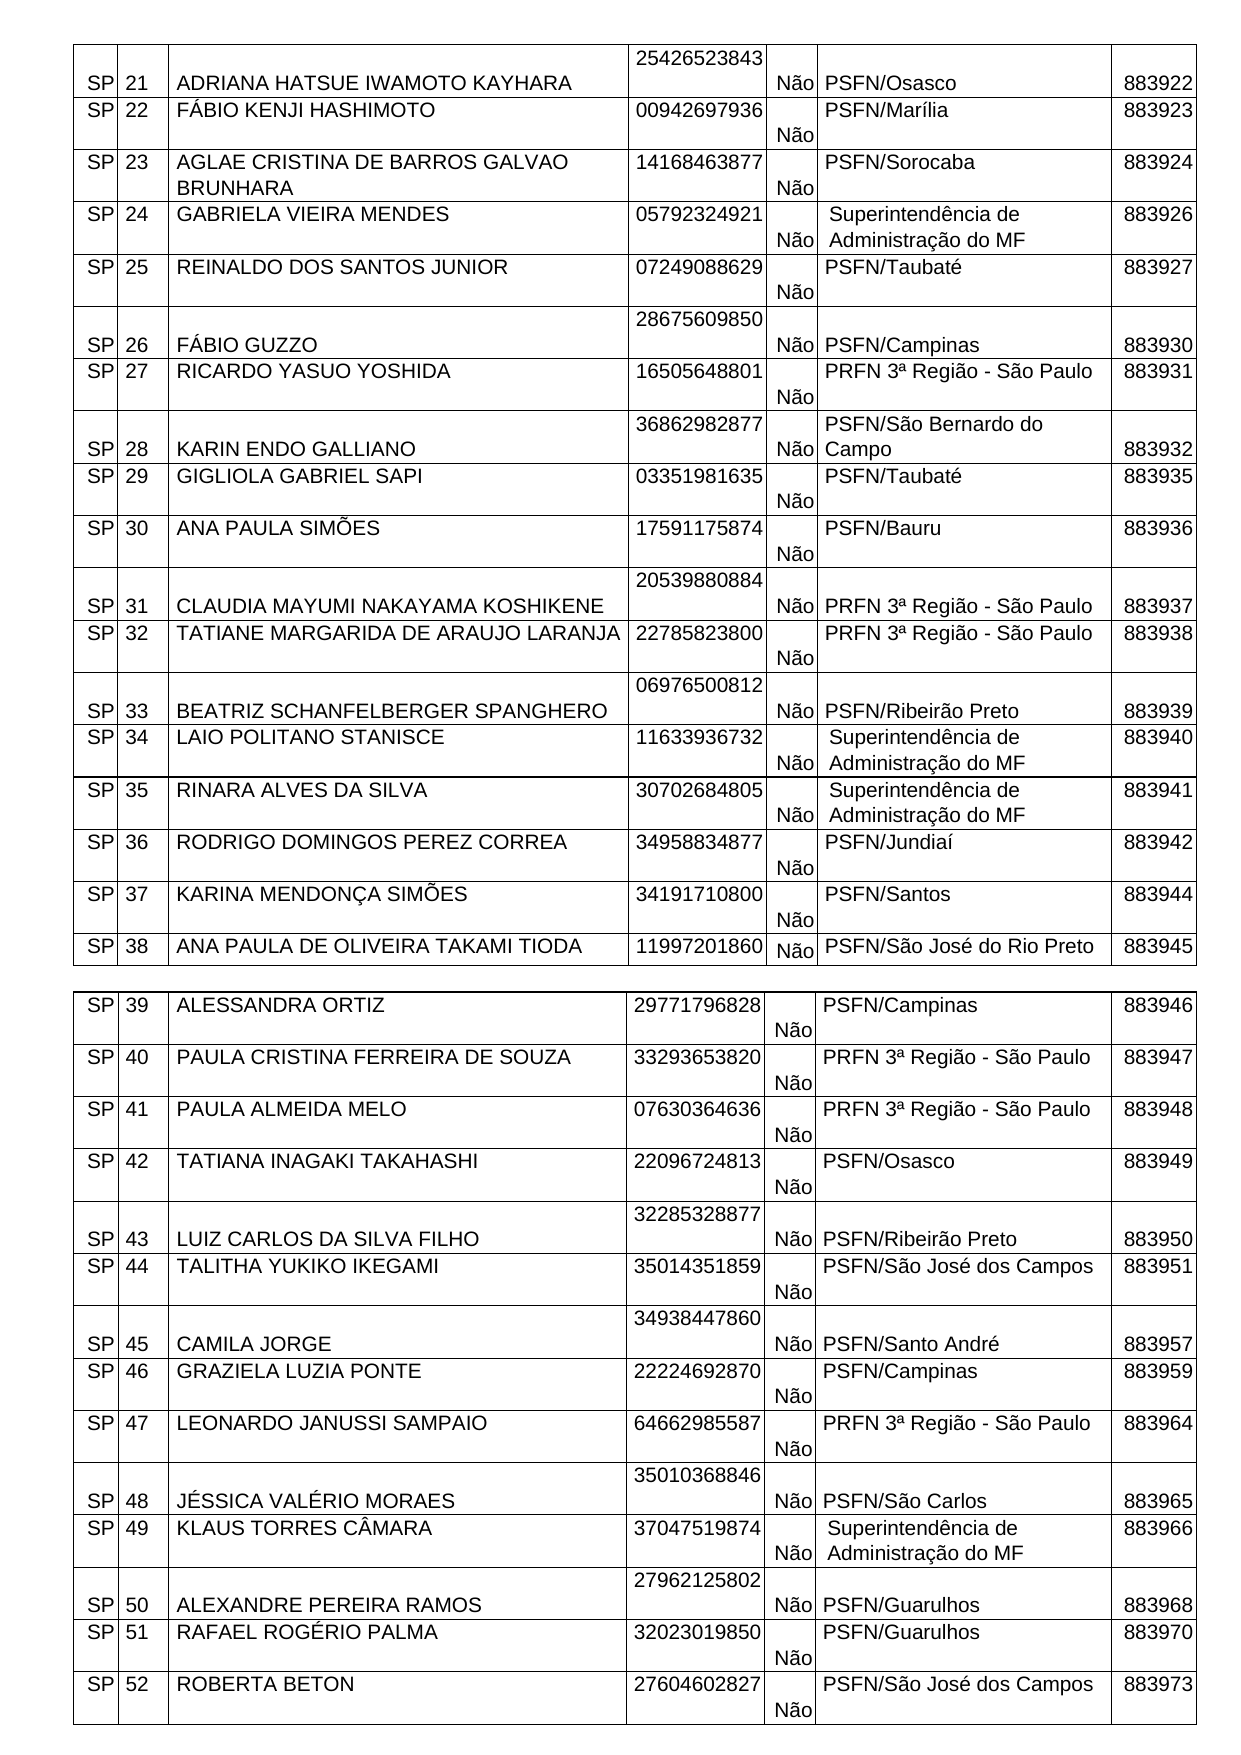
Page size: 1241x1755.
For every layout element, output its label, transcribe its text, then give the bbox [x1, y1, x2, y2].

table_cell Superintendência de Administração do MF [816, 1515, 1111, 1567]
table_cell PSFN/Sorocaba [818, 150, 1111, 201]
table_cell SP [74, 830, 117, 881]
table_cell 43 [119, 1202, 168, 1253]
table_cell PRFN 3ª Região - São Paulo [818, 621, 1111, 672]
table_cell FÁBIO GUZZO [169, 307, 628, 358]
table_cell 883924 [1112, 150, 1196, 201]
table_cell 30702684805 [629, 778, 766, 829]
table_cell PSFN/Guarulhos [816, 1568, 1111, 1619]
table_cell 38 [118, 934, 168, 965]
table_cell SP [74, 45, 117, 97]
table_cell Não [765, 1568, 815, 1619]
table_cell Não [765, 1515, 815, 1567]
table_cell LUIZ CARLOS DA SILVA FILHO [169, 1202, 626, 1253]
table_cell 34958834877 [629, 830, 766, 881]
table_cell SP [74, 98, 117, 149]
table_cell Não [767, 882, 817, 933]
table_cell 33293653820 [627, 1045, 764, 1096]
table_cell 883944 [1112, 882, 1196, 933]
table_cell SP [74, 1045, 118, 1096]
table_cell PAULA CRISTINA FERREIRA DE SOUZA [169, 1045, 626, 1096]
table_cell CLAUDIA MAYUMI NAKAYAMA KOSHIKENE [169, 568, 628, 619]
table_cell 883966 [1112, 1515, 1196, 1567]
table_cell 36862982877 [629, 411, 766, 463]
table_cell PSFN/Campinas [816, 1359, 1111, 1410]
table_cell 883957 [1112, 1306, 1196, 1357]
table_cell 00942697936 [629, 98, 766, 149]
table_cell Não [767, 255, 817, 306]
table_cell Não [767, 45, 817, 97]
table_cell 29 [118, 464, 168, 515]
table_cell Não [767, 621, 817, 672]
table_cell 16505648801 [629, 359, 766, 410]
table_cell 883964 [1112, 1411, 1196, 1462]
table_cell ROBERTA BETON [169, 1672, 626, 1723]
table_cell SP [74, 1620, 118, 1671]
table_cell RICARDO YASUO YOSHIDA [169, 359, 628, 410]
table_cell SP [74, 1254, 118, 1305]
table_cell SP [74, 202, 117, 253]
table_cell REINALDO DOS SANTOS JUNIOR [169, 255, 628, 306]
table_cell GRAZIELA LUZIA PONTE [169, 1359, 626, 1410]
table_cell 42 [119, 1149, 168, 1201]
table_cell 27 [118, 359, 168, 410]
table_cell KARINA MENDONÇA SIMÕES [169, 882, 628, 933]
table_cell KLAUS TORRES CÂMARA [169, 1515, 626, 1567]
table_cell Não [767, 516, 817, 567]
table_cell RODRIGO DOMINGOS PEREZ CORREA [169, 830, 628, 881]
table_cell 22 [118, 98, 168, 149]
table_cell 14168463877 [629, 150, 766, 201]
table_cell Não [767, 202, 817, 253]
table_cell PSFN/Santos [818, 882, 1111, 933]
table_cell Superintendência de Administração do MF [818, 778, 1111, 829]
table_cell 32285328877 [627, 1202, 764, 1253]
table_cell 22096724813 [627, 1149, 764, 1201]
table_cell 35010368846 [627, 1463, 764, 1514]
table_cell SP [74, 934, 117, 965]
table_cell 45 [119, 1306, 168, 1357]
table_cell PSFN/Ribeirão Preto [816, 1202, 1111, 1253]
table_cell 883938 [1112, 621, 1196, 672]
table_cell PSFN/Osasco [816, 1149, 1111, 1201]
table_cell 22785823800 [629, 621, 766, 672]
table_cell Superintendência de Administração do MF [818, 202, 1111, 253]
table_cell 883922 [1112, 45, 1196, 97]
table_cell Não [765, 1306, 815, 1357]
table_cell Não [765, 1097, 815, 1148]
table_cell PSFN/São José dos Campos [816, 1254, 1111, 1305]
table_cell 32 [118, 621, 168, 672]
table_cell ANA PAULA DE OLIVEIRA TAKAMI TIODA [169, 934, 628, 965]
table_cell SP [74, 1515, 118, 1567]
table_cell 883942 [1112, 830, 1196, 881]
table_cell Não [765, 1620, 815, 1671]
table_header PSFN/Campinas [816, 993, 1111, 1044]
table_cell 20539880884 [629, 568, 766, 619]
table_cell SP [74, 1568, 118, 1619]
table_cell 35014351859 [627, 1254, 764, 1305]
table_cell 17591175874 [629, 516, 766, 567]
table_cell 37047519874 [627, 1515, 764, 1567]
table_cell 52 [119, 1672, 168, 1723]
table_cell 35 [118, 778, 168, 829]
table_cell Não [767, 934, 817, 965]
table_cell 883939 [1112, 673, 1196, 724]
table_cell 883968 [1112, 1568, 1196, 1619]
table_cell 47 [119, 1411, 168, 1462]
table_cell Não [767, 359, 817, 410]
table_cell PSFN/Jundiaí [818, 830, 1111, 881]
table_cell SP [74, 621, 117, 672]
table_cell 51 [119, 1620, 168, 1671]
table_cell AGLAE CRISTINA DE BARROS GALVAO BRUNHARA [169, 150, 628, 201]
table_cell Não [767, 98, 817, 149]
table_cell Superintendência de Administração do MF [818, 725, 1111, 776]
table_cell RAFAEL ROGÉRIO PALMA [169, 1620, 626, 1671]
table_cell PSFN/Marília [818, 98, 1111, 149]
table_cell 883970 [1112, 1620, 1196, 1671]
table_cell 883951 [1112, 1254, 1196, 1305]
table_cell 05792324921 [629, 202, 766, 253]
table_cell Não [765, 1411, 815, 1462]
table_cell 883930 [1112, 307, 1196, 358]
table_cell SP [74, 725, 117, 776]
table_cell 41 [119, 1097, 168, 1148]
table_cell TALITHA YUKIKO IKEGAMI [169, 1254, 626, 1305]
table_cell Não [765, 1045, 815, 1096]
table_cell 24 [118, 202, 168, 253]
table_cell PSFN/Ribeirão Preto [818, 673, 1111, 724]
table_cell 34 [118, 725, 168, 776]
table_cell 34191710800 [629, 882, 766, 933]
table_cell 64662985587 [627, 1411, 764, 1462]
table_cell 883941 [1112, 778, 1196, 829]
table_cell 49 [119, 1515, 168, 1567]
table_cell 883935 [1112, 464, 1196, 515]
table_cell SP [74, 1097, 118, 1148]
table_cell BEATRIZ SCHANFELBERGER SPANGHERO [169, 673, 628, 724]
table_cell SP [74, 1672, 118, 1723]
table_cell 28 [118, 411, 168, 463]
table_cell CAMILA JORGE [169, 1306, 626, 1357]
table_cell Não [765, 1254, 815, 1305]
table_cell 27604602827 [627, 1672, 764, 1723]
table_cell Não [767, 778, 817, 829]
table_cell Não [767, 150, 817, 201]
table_cell PRFN 3ª Região - São Paulo [816, 1097, 1111, 1148]
table_cell PRFN 3ª Região - São Paulo [818, 568, 1111, 619]
table_cell 883947 [1112, 1045, 1196, 1096]
table_cell PRFN 3ª Região - São Paulo [816, 1045, 1111, 1096]
table_cell SP [74, 673, 117, 724]
table_cell LAIO POLITANO STANISCE [169, 725, 628, 776]
table_cell 07249088629 [629, 255, 766, 306]
table_header 29771796828 [627, 993, 764, 1044]
table_cell FÁBIO KENJI HASHIMOTO [169, 98, 628, 149]
table_cell SP [74, 1411, 118, 1462]
table_cell Não [767, 411, 817, 463]
table_cell 883931 [1112, 359, 1196, 410]
table_cell 28675609850 [629, 307, 766, 358]
table_cell 883948 [1112, 1097, 1196, 1148]
table_cell SP [74, 1359, 118, 1410]
table_cell TATIANE MARGARIDA DE ARAUJO LARANJA [169, 621, 628, 672]
table_cell SP [74, 464, 117, 515]
table_cell SP [74, 568, 117, 619]
table_cell 883973 [1112, 1672, 1196, 1723]
table_cell 883965 [1112, 1463, 1196, 1514]
table_cell PSFN/Guarulhos [816, 1620, 1111, 1671]
table_cell PAULA ALMEIDA MELO [169, 1097, 626, 1148]
table_cell 883940 [1112, 725, 1196, 776]
table_cell 11997201860 [629, 934, 766, 965]
table_cell 03351981635 [629, 464, 766, 515]
table_cell GABRIELA VIEIRA MENDES [169, 202, 628, 253]
table_cell Não [767, 830, 817, 881]
table_cell 07630364636 [627, 1097, 764, 1148]
table_cell PSFN/Santo André [816, 1306, 1111, 1357]
table_cell SP [74, 411, 117, 463]
table_cell SP [74, 778, 117, 829]
table_cell 883945 [1112, 934, 1196, 965]
table_cell 36 [118, 830, 168, 881]
table_cell RINARA ALVES DA SILVA [169, 778, 628, 829]
table_cell 40 [119, 1045, 168, 1096]
table_header 883946 [1112, 993, 1196, 1044]
table_header SP [74, 993, 118, 1044]
table_cell PSFN/Taubaté [818, 255, 1111, 306]
table_cell ALEXANDRE PEREIRA RAMOS [169, 1568, 626, 1619]
table_cell 883937 [1112, 568, 1196, 619]
table_cell 883949 [1112, 1149, 1196, 1201]
table_cell 31 [118, 568, 168, 619]
table_cell 883950 [1112, 1202, 1196, 1253]
table_cell 26 [118, 307, 168, 358]
table_cell SP [74, 1463, 118, 1514]
table_cell 48 [119, 1463, 168, 1514]
table_cell KARIN ENDO GALLIANO [169, 411, 628, 463]
table_cell SP [74, 1306, 118, 1357]
table_header 39 [119, 993, 168, 1044]
table_cell SP [74, 307, 117, 358]
table_cell SP [74, 150, 117, 201]
table_cell Não [767, 673, 817, 724]
table_cell 46 [119, 1359, 168, 1410]
table_cell PSFN/Bauru [818, 516, 1111, 567]
table_cell 25426523843 [629, 45, 766, 97]
table_cell TATIANA INAGAKI TAKAHASHI [169, 1149, 626, 1201]
table_cell 11633936732 [629, 725, 766, 776]
table_cell Não [767, 725, 817, 776]
table_cell PSFN/São José do Rio Preto [818, 934, 1111, 965]
table_cell 27962125802 [627, 1568, 764, 1619]
table_header Não [765, 993, 815, 1044]
table_cell SP [74, 255, 117, 306]
table_cell SP [74, 359, 117, 410]
table_cell Não [767, 464, 817, 515]
table_cell ANA PAULA SIMÕES [169, 516, 628, 567]
table_cell Não [765, 1149, 815, 1201]
table_cell 22224692870 [627, 1359, 764, 1410]
table_cell 23 [118, 150, 168, 201]
table_cell PRFN 3ª Região - São Paulo [816, 1411, 1111, 1462]
table_cell 21 [118, 45, 168, 97]
table_cell 30 [118, 516, 168, 567]
table_cell 06976500812 [629, 673, 766, 724]
table_cell PSFN/São José dos Campos [816, 1672, 1111, 1723]
table_cell SP [74, 1149, 118, 1201]
table_cell 883936 [1112, 516, 1196, 567]
table_cell PSFN/Campinas [818, 307, 1111, 358]
table_cell GIGLIOLA GABRIEL SAPI [169, 464, 628, 515]
table_cell 883932 [1112, 411, 1196, 463]
table_cell PSFN/São Bernardo do Campo [818, 411, 1111, 463]
table_cell 883959 [1112, 1359, 1196, 1410]
table_cell SP [74, 516, 117, 567]
table_cell 37 [118, 882, 168, 933]
table_cell 883923 [1112, 98, 1196, 149]
table_cell 883926 [1112, 202, 1196, 253]
table_cell JÉSSICA VALÉRIO MORAES [169, 1463, 626, 1514]
table_cell Não [765, 1202, 815, 1253]
table_header ALESSANDRA ORTIZ [169, 993, 626, 1044]
table_cell Não [767, 568, 817, 619]
table_cell Não [765, 1359, 815, 1410]
table_cell SP [74, 882, 117, 933]
table_cell 50 [119, 1568, 168, 1619]
table_cell PSFN/Osasco [818, 45, 1111, 97]
table_cell PSFN/Taubaté [818, 464, 1111, 515]
table_cell LEONARDO JANUSSI SAMPAIO [169, 1411, 626, 1462]
table_cell 883927 [1112, 255, 1196, 306]
table_cell Não [767, 307, 817, 358]
table_cell ADRIANA HATSUE IWAMOTO KAYHARA [169, 45, 628, 97]
table_cell SP [74, 1202, 118, 1253]
table_cell 33 [118, 673, 168, 724]
table_cell Não [765, 1463, 815, 1514]
table_cell 25 [118, 255, 168, 306]
table_cell Não [765, 1672, 815, 1723]
table_cell PRFN 3ª Região - São Paulo [818, 359, 1111, 410]
table_cell PSFN/São Carlos [816, 1463, 1111, 1514]
table_cell 44 [119, 1254, 168, 1305]
table_cell 32023019850 [627, 1620, 764, 1671]
table_cell 34938447860 [627, 1306, 764, 1357]
